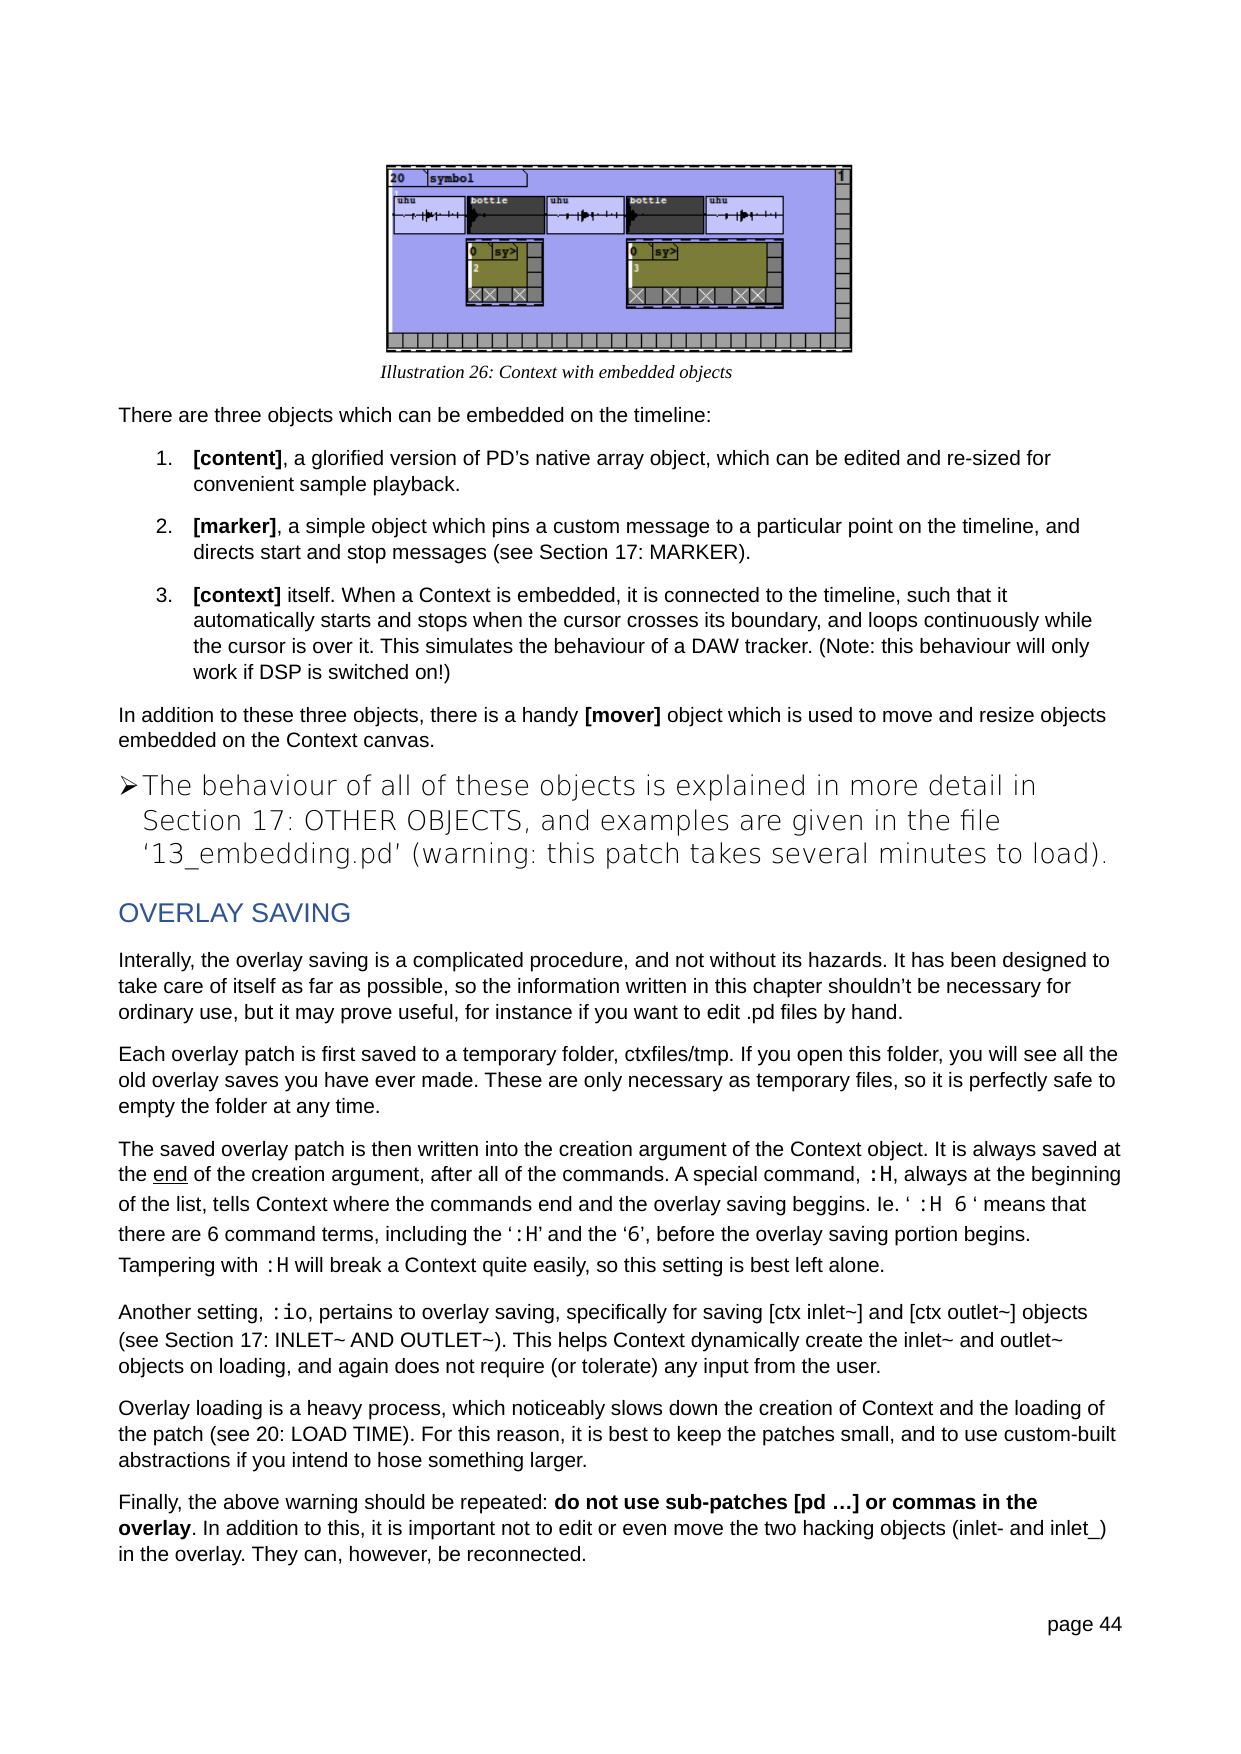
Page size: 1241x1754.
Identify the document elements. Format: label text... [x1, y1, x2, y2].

list [marker], a simple object which pins a custom message to a particular point on the timeline, and directs start and stop messages (see Section 17: MARKER). [156, 514, 1122, 564]
text Overlay loading is a heavy process, which noticeably slows down the creation of Context and the loading of the patch (see 20: LOAD TIME). For this reason, it is best to keep the patches small, and to use custom-built abstractions if you intend to hose something larger. [118, 1396, 1122, 1472]
list The behaviour of all of these objects is explained in more detail in Section 17: OTHER OBJECTS, and examples are given in the file ‘13_embedding.pd’ (warning: this patch takes several minutes to load). [118, 771, 1122, 870]
text In addition to these three objects, there is a handy [mover] object which is used to move and resize objects embedded on the Context canvas. [118, 702, 1122, 752]
text There are three objects which can be embedded on the timeline: [118, 360, 1122, 427]
list [context] itself. When a Context is embedded, it is connected to the timeline, such that it automatically starts and stops when the cursor crosses its boundary, and loops continuously while the cursor is over it. This simulates the behaviour of a DAW tracker. (Note: this behaviour will only work if DSP is switched on!) [156, 582, 1122, 684]
text Interally, the overlay saving is a complicated procedure, and not without its hazards. It has been designed to take care of itself as far as possible, so the information written in this chapter shouldn’t be necessary for ordinary use, but it may prove useful, for instance if you want to edit .pd files by hand. [118, 948, 1122, 1024]
list [content], a glorified version of PD’s native array object, which can be edited and re-sized for convenient sample playback. [156, 446, 1122, 496]
text Illustration 26: Context with embedded objects [380, 360, 860, 383]
text The saved overlay patch is then written into the creation argument of the Context object. It is always saved at the end of the creation argument, after all of the commands. A special command, :H, always at the beginning of the list, tells Context where the commands end and the overlay saving beggins. Ie. ‘ :H 6 ‘ means that there are 6 command terms, including the ‘:H’ and the ‘6’, before the overlay saving portion begins. Tampering with :H will break a Context quite easily, so this setting is best left alone. [118, 1136, 1122, 1278]
text Finally, the above warning should be repeated: do not use sub-patches [pd …] or commas in the overlay. In addition to this, it is important not to edit or even move the two hacking objects (inlet- and inlet_) in the overlay. They can, however, be reconnected. [118, 1490, 1122, 1566]
text Another setting, :io, pertains to overlay saving, specifically for saving [ctx inlet~] and [ctx outlet~] objects (see Section 17: INLET~ AND OUTLET~). This helps Context dynamically create the inlet~ and outlet~ objects on loading, and again does not require (or tolerate) any input from the user. [118, 1297, 1122, 1377]
subtitle OVERLAY SAVING [118, 897, 1122, 928]
text Each overlay patch is first saved to a temporary folder, ctxfiles/tmp. If you open this folder, you will see all the old overlay saves you have ever made. These are only necessary as temporary files, so it is perfectly safe to empty the folder at any time. [118, 1042, 1122, 1118]
picture [380, 160, 861, 360]
